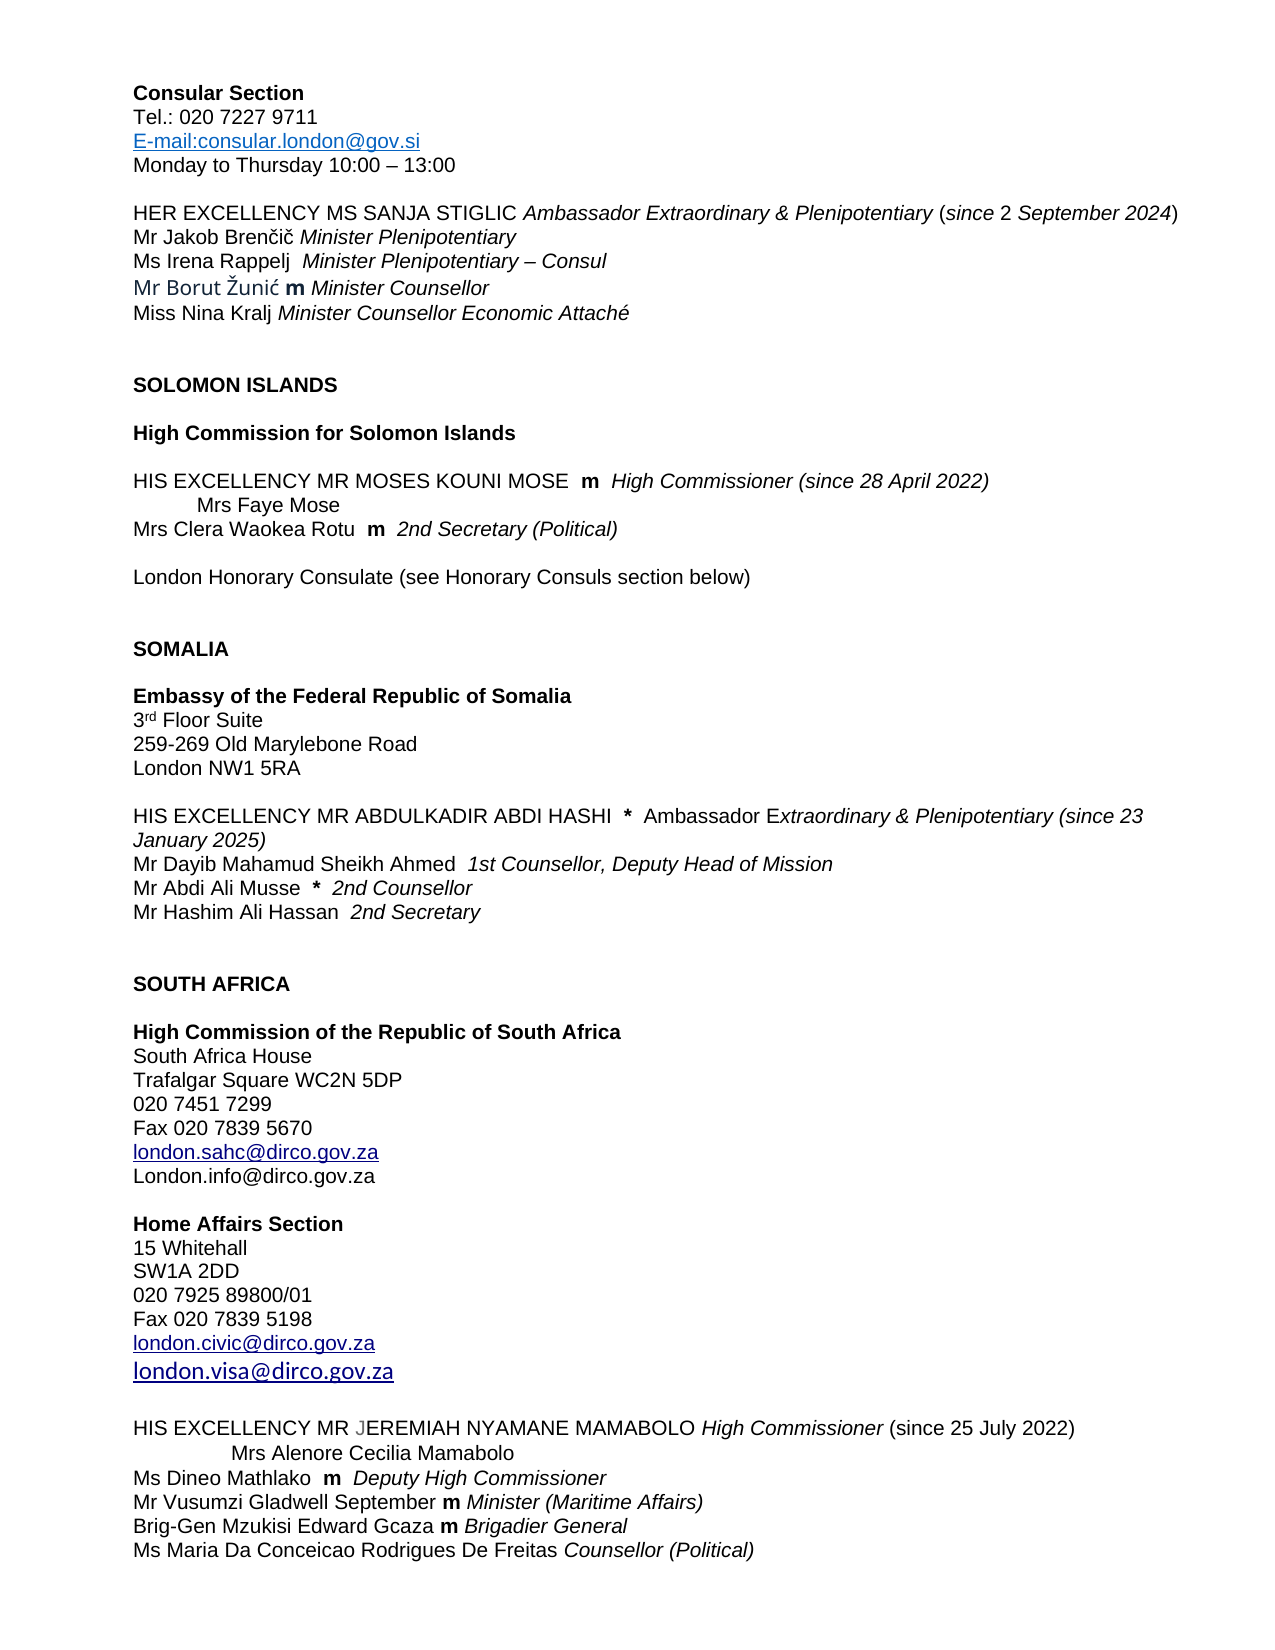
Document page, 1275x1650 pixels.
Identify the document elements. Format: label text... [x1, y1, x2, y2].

text london.sahc@dirco.gov.za [133, 1139, 1181, 1163]
text London.info@dirco.gov.za [133, 1163, 1181, 1187]
text Tel.: 020 7227 9711 [133, 105, 1181, 129]
text london.civic@dirco.gov.za [133, 1331, 1181, 1355]
text Brig-Gen Mzukisi Edward Gcaza m Brigadier General [133, 1514, 1181, 1538]
text Mr Borut Žunić m Minister Counsellor [133, 273, 1181, 301]
text Monday to Thursday 10:00 – 13:00 [133, 153, 1181, 177]
text HIS EXCELLENCY MR ABDULKADIR ABDI HASHI * Ambassador Extraordinary & Plenipotentiary (since 23 January 2025) [133, 804, 1181, 852]
text Ms Maria Da Conceicao Rodrigues De Freitas Counsellor (Political) [133, 1538, 1181, 1562]
text Fax 020 7839 5198 [133, 1307, 1181, 1331]
text Mr Jakob Brenčič Minister Plenipotentiary [133, 225, 1181, 249]
text SOMALIA [133, 636, 1181, 660]
text SOUTH AFRICA [133, 972, 1181, 996]
text High Commission of the Republic of South Africa [133, 1020, 1181, 1044]
text Mrs Alenore Cecilia Mamabolo [133, 1441, 1181, 1465]
text Consular Section [133, 81, 1181, 105]
text HER EXCELLENCY MS SANJA STIGLIC Ambassador Extraordinary & Plenipotentiary (since 2 September 2024) [133, 201, 1181, 225]
text Ms Irena Rappelj Minister Plenipotentiary – Consul [133, 249, 1181, 273]
text Mr Abdi Ali Musse * 2nd Counsellor [133, 876, 1181, 900]
text London Honorary Consulate (see Honorary Consuls section below) [133, 564, 1181, 588]
text Trafalgar Square WC2N 5DP [133, 1068, 1181, 1092]
text 3rd Floor Suite [133, 708, 1181, 732]
text 15 Whitehall [133, 1235, 1181, 1259]
text South Africa House [133, 1044, 1181, 1068]
text Mr Vusumzi Gladwell September m Minister (Maritime Affairs) [133, 1490, 1181, 1514]
text Mrs Faye Mose [133, 493, 1181, 517]
text 020 7925 89800/01 [133, 1283, 1181, 1307]
text Mrs Clera Waokea Rotu m 2nd Secretary (Political) [133, 517, 1181, 541]
text HIS EXCELLENCY MR MOSES KOUNI MOSE m High Commissioner (since 28 April 2022) [133, 469, 1181, 493]
text Fax 020 7839 5670 [133, 1116, 1181, 1139]
text Ms Dineo Mathlako m Deputy High Commissioner [133, 1466, 1181, 1490]
text Embassy of the Federal Republic of Somalia [133, 684, 1181, 708]
text Miss Nina Kralj Minister Counsellor Economic Attaché [133, 301, 1181, 325]
text Mr Dayib Mahamud Sheikh Ahmed 1st Counsellor, Deputy Head of Mission [133, 852, 1181, 876]
text 020 7451 7299 [133, 1092, 1181, 1116]
text HIS EXCELLENCY MR JEREMIAH NYAMANE MAMABOLO High Commissioner (since 25 July 2022) [133, 1416, 1181, 1440]
text SOLOMON ISLANDS [133, 373, 1181, 397]
text Mr Hashim Ali Hassan 2nd Secretary [133, 900, 1181, 924]
text london.visa@dirco.gov.za [133, 1355, 1181, 1386]
text London NW1 5RA [133, 756, 1181, 780]
text Home Affairs Section [133, 1211, 1181, 1235]
text High Commission for Solomon Islands [133, 421, 1181, 445]
text SW1A 2DD [133, 1259, 1181, 1283]
text E-mail:consular.london@gov.si [133, 129, 1181, 153]
text 259-269 Old Marylebone Road [133, 732, 1181, 756]
